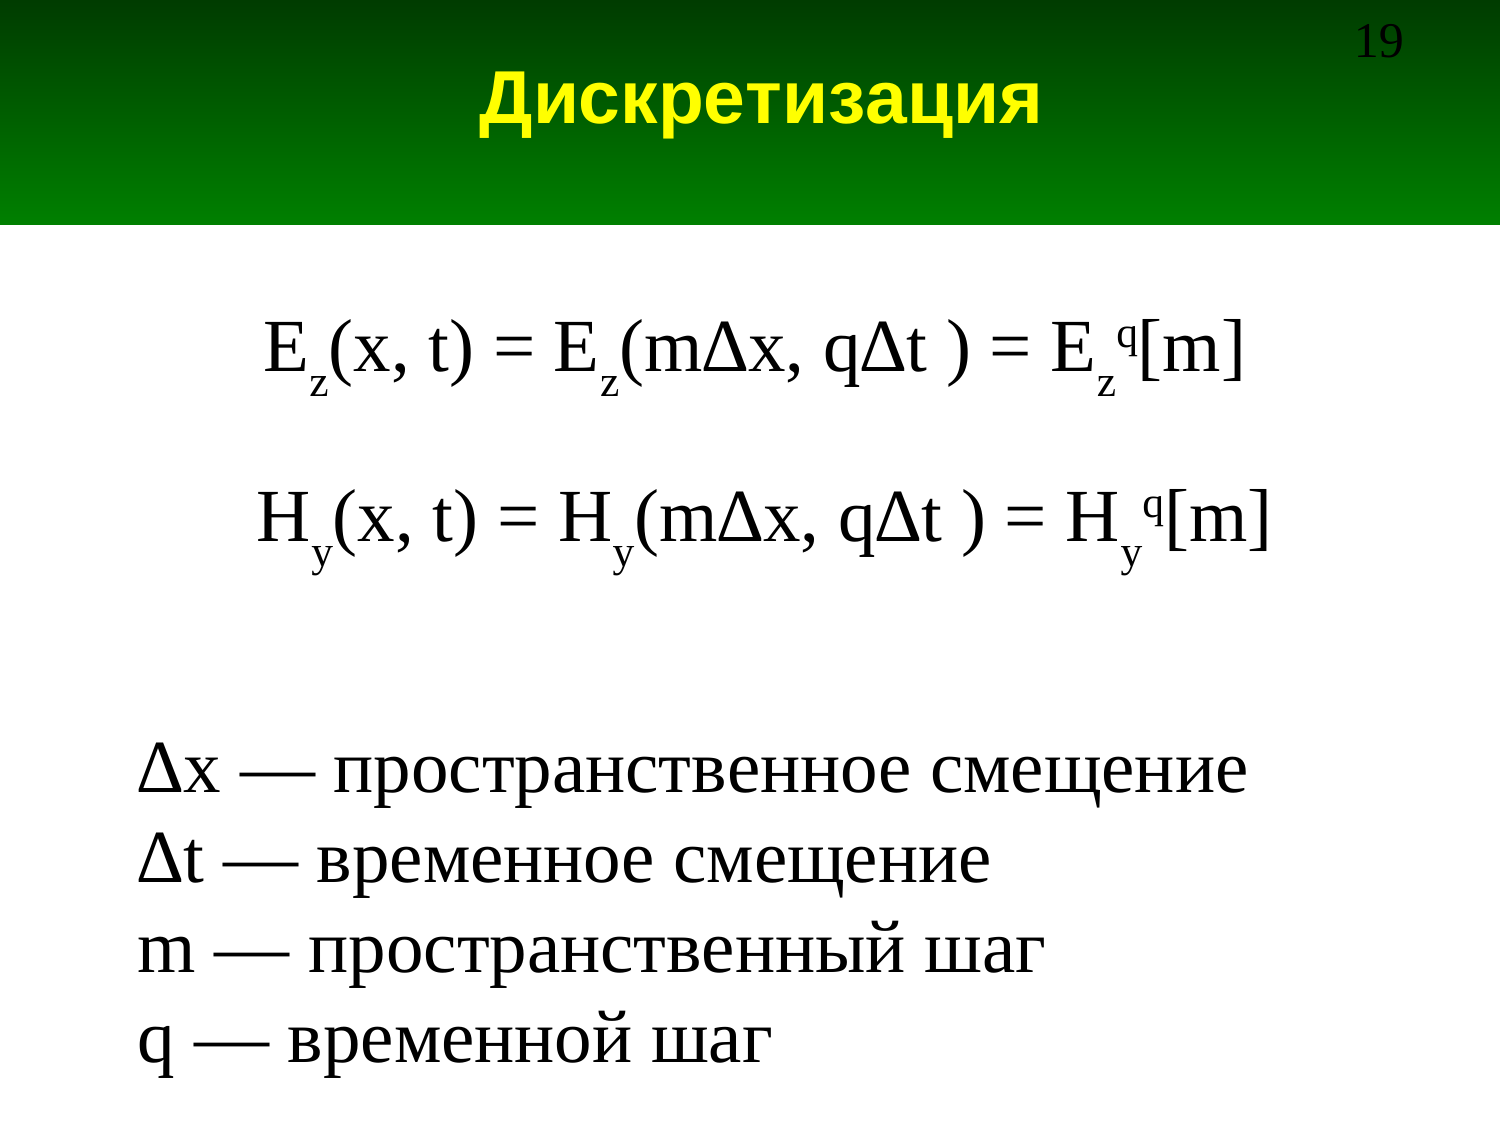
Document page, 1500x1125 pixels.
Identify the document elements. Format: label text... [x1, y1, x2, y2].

text_box Ez(x, t) = Ez(m∆x, q∆t ) = Ezq[m] [248, 289, 1276, 415]
title Дискретизация [123, 0, 1399, 188]
text_box ∆x — пространственное смещение ∆t — временное смещение m — пространственный шаг q — временной шаг [123, 710, 1335, 1085]
text_box Hy(x, t) = Hy(m∆x, q∆t ) = Hyq[m] [242, 459, 1294, 609]
